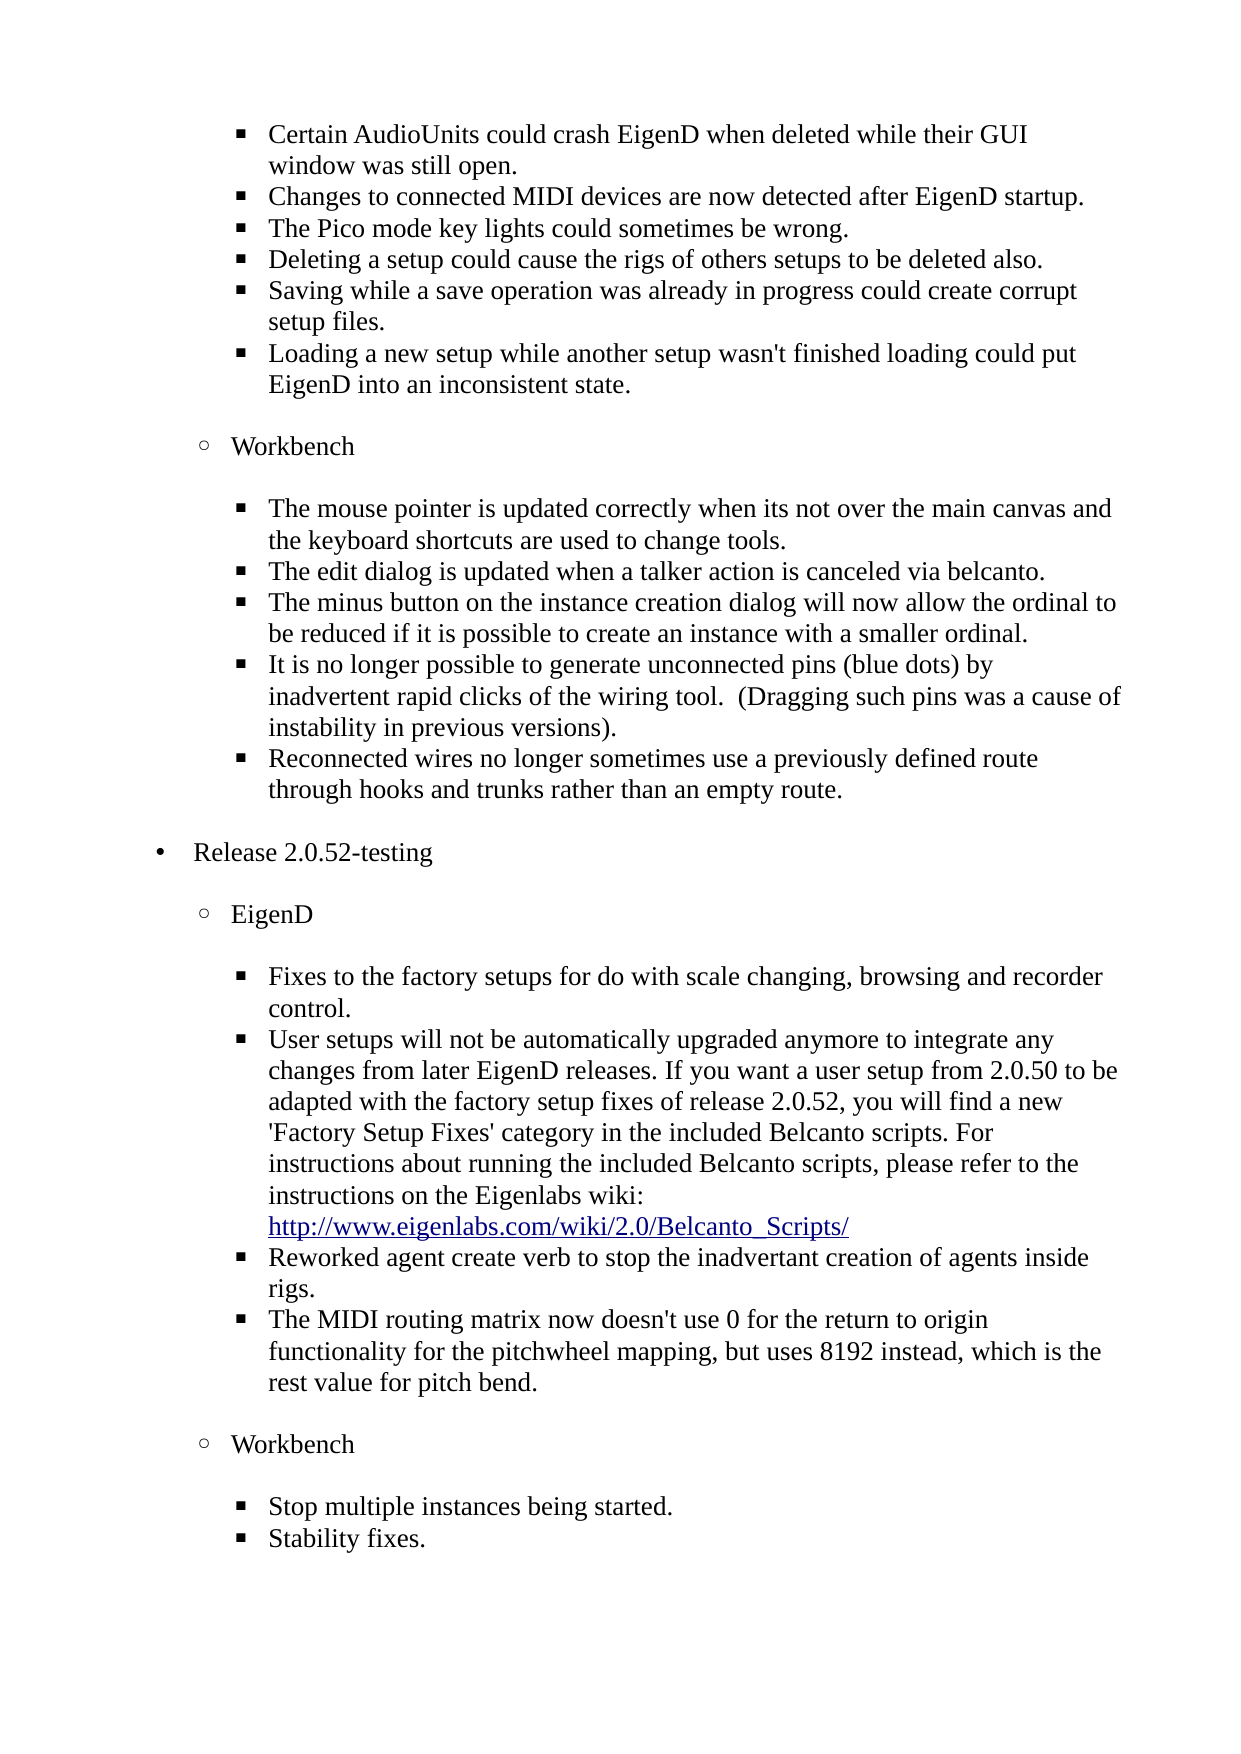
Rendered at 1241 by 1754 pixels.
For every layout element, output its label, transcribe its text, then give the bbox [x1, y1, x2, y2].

list The edit dialog is updated when a talker action is canceled via belcanto. [231, 555, 1122, 586]
list The MIDI routing matrix now doesn't use 0 for the return to origin functionality for the pitchwheel mapping, but uses 8192 instead, which is the rest value for pitch bend. [231, 1303, 1122, 1397]
list Stability fixes. [231, 1522, 1122, 1553]
list Workbench [193, 430, 1122, 461]
list Stop multiple instances being started. [231, 1491, 1122, 1522]
list Saving while a save operation was already in progress could create corrupt setup files. [231, 274, 1122, 337]
list EigenD [193, 898, 1122, 929]
list Release 2.0.52-testing [156, 836, 1122, 867]
list Reworked agent create verb to stop the inadvertant creation of agents inside rigs. [231, 1241, 1122, 1303]
list It is no longer possible to generate unconnected pins (blue dots) by inadvertent rapid clicks of the wiring tool. (Dragging such pins was a cause of instability in previous versions). [231, 649, 1122, 742]
list Certain AudioUnits could crash EigenD when deleted while their GUI window was still open. [231, 118, 1122, 181]
list Changes to connected MIDI devices are now detected after EigenD startup. [231, 181, 1122, 212]
list The mouse pointer is updated correctly when its not over the main canvas and the keyboard shortcuts are used to change tools. [231, 493, 1122, 555]
list Deleting a setup could cause the rigs of others setups to be deleted also. [231, 243, 1122, 274]
list Reconnected wires no longer sometimes use a previously defined route through hooks and trunks rather than an empty route. [231, 742, 1122, 804]
list Loading a new setup while another setup wasn't finished loading could put EigenD into an inconsistent state. [231, 337, 1122, 399]
list The Pico mode key lights could sometimes be wrong. [231, 212, 1122, 243]
list Workbench [193, 1428, 1122, 1459]
list User setups will not be automatically upgraded anymore to integrate any changes from later EigenD releases. If you want a user setup from 2.0.50 to be adapted with the factory setup fixes of release 2.0.52, you will find a new 'Factory Setup Fixes' category in the included Belcanto scripts. For instructions about running the included Belcanto scripts, please refer to the instructions on the Eigenlabs wiki: http://www.eigenlabs.com/wiki/2.0/Belcanto_Scripts/ [231, 1023, 1122, 1241]
list The minus button on the instance creation dialog will now allow the ordinal to be reduced if it is possible to create an instance with a smaller ordinal. [231, 586, 1122, 649]
list Fixes to the factory setups for do with scale changing, browsing and recorder control. [231, 961, 1122, 1023]
